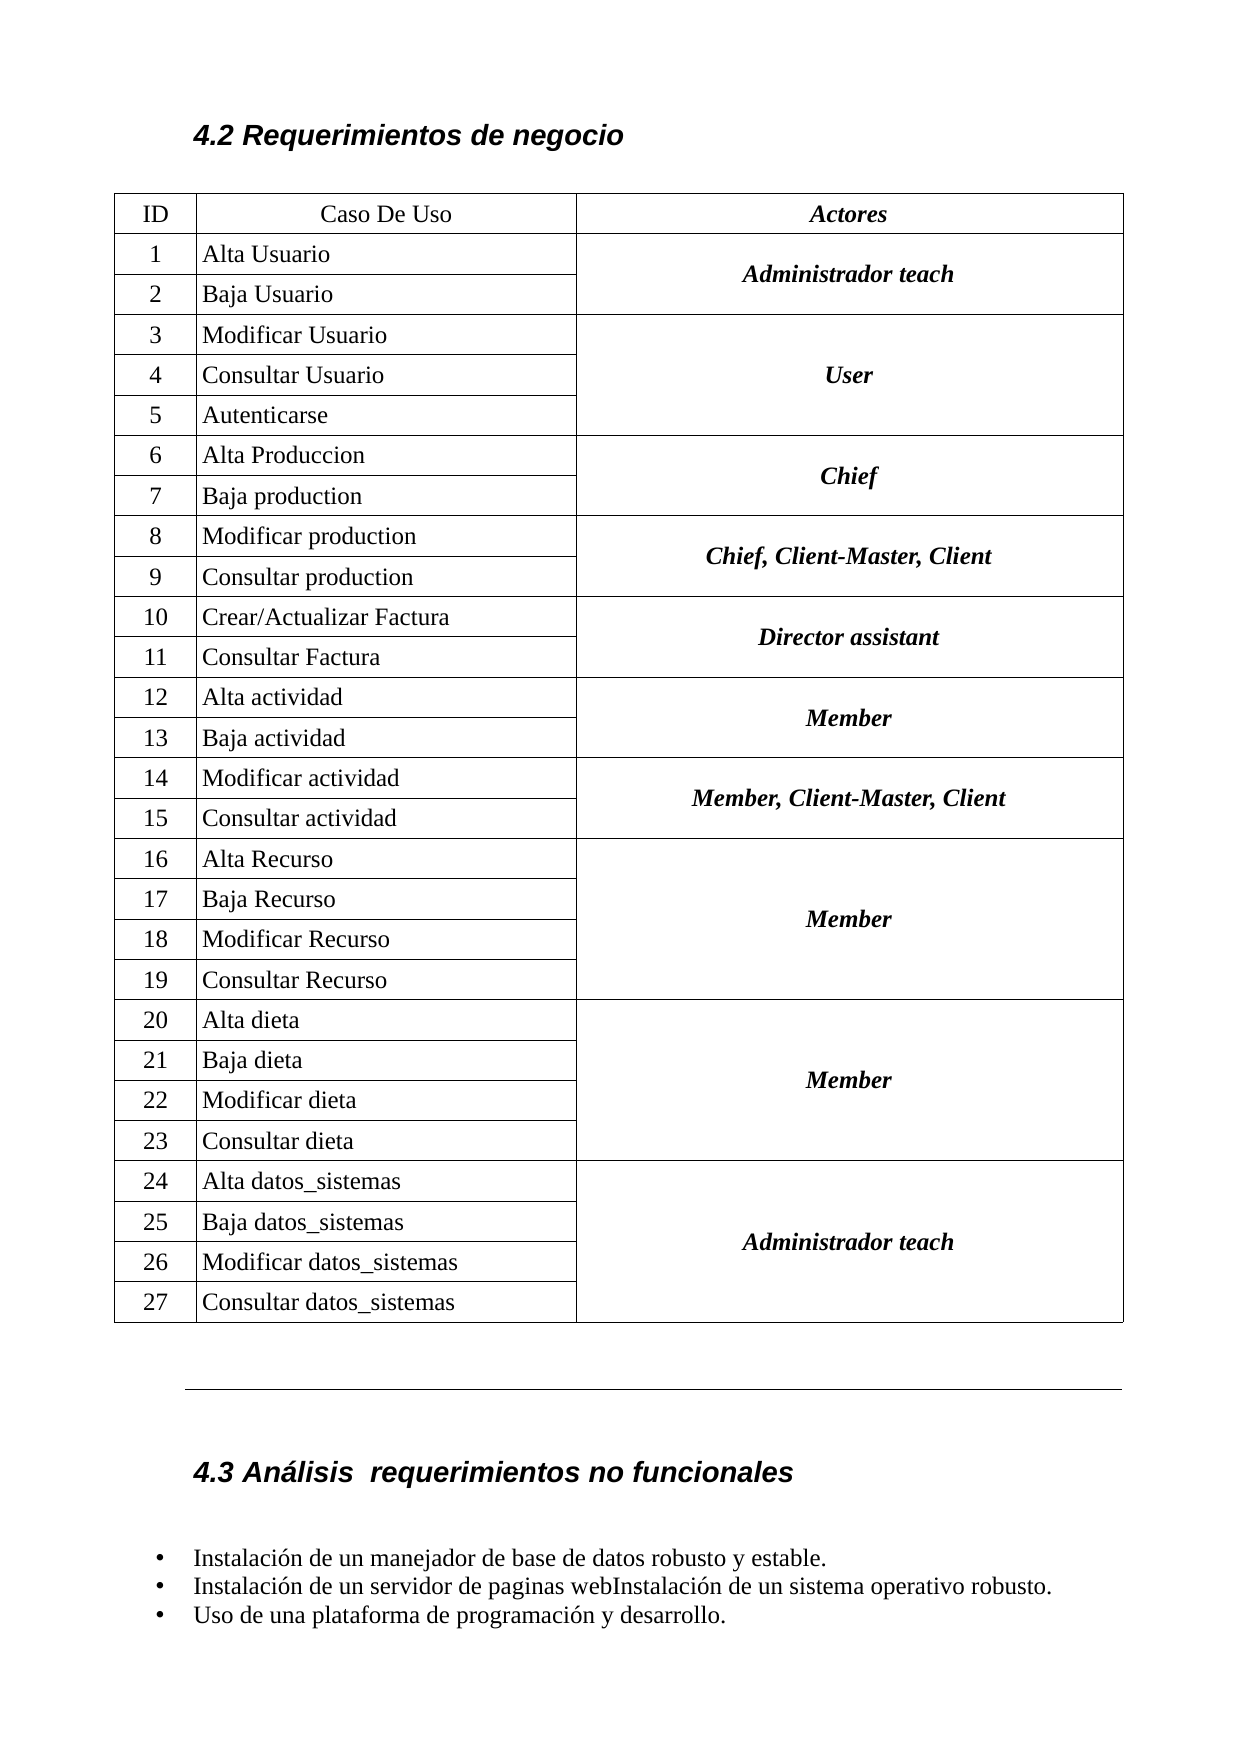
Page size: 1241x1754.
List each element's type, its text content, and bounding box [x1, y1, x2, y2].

table_cell 14 [115, 758, 196, 798]
table_cell 17 [115, 879, 196, 918]
table_cell 1 [115, 234, 196, 273]
table_cell Administrador teach [577, 234, 1123, 314]
table_cell Baja actividad [197, 718, 576, 757]
table_cell 19 [115, 960, 196, 999]
table_cell Director assistant [577, 597, 1123, 677]
table_cell Alta Produccion [197, 436, 576, 475]
table_cell Alta datos_sistemas [197, 1161, 576, 1201]
list Instalación de un servidor de paginas webInstalación de un sistema operativo robusto. [156, 1571, 1122, 1600]
table_cell 12 [115, 678, 196, 717]
table_cell Member [577, 839, 1123, 999]
subtitle Análisis requerimientos no funcionales [185, 1455, 1122, 1489]
table_cell Baja datos_sistemas [197, 1202, 576, 1241]
table_cell Member, Client-Master, Client [577, 758, 1123, 838]
table_cell 26 [115, 1242, 196, 1281]
table_cell 25 [115, 1202, 196, 1241]
table_cell Alta actividad [197, 678, 576, 717]
table_cell Autenticarse [197, 396, 576, 435]
table_cell 7 [115, 476, 196, 515]
table_cell 18 [115, 920, 196, 959]
table_cell Modificar Usuario [197, 315, 576, 354]
table_cell 2 [115, 275, 196, 314]
table_cell Baja dieta [197, 1041, 576, 1080]
table_cell Modificar actividad [197, 758, 576, 798]
table_cell Modificar datos_sistemas [197, 1242, 576, 1281]
table_cell 22 [115, 1081, 196, 1120]
table_cell 27 [115, 1282, 196, 1322]
table_cell Baja Recurso [197, 879, 576, 918]
table_cell User [577, 315, 1123, 435]
table_header Caso De Uso [197, 194, 576, 233]
table_cell Chief [577, 436, 1123, 515]
table_cell 6 [115, 436, 196, 475]
table_cell Consultar dieta [197, 1121, 576, 1160]
table_cell Modificar dieta [197, 1081, 576, 1120]
table_cell 3 [115, 315, 196, 354]
table_cell 11 [115, 637, 196, 677]
table_header ID [115, 194, 196, 233]
table_cell Consultar production [197, 557, 576, 596]
table_cell Consultar Usuario [197, 355, 576, 394]
table_cell 15 [115, 799, 196, 838]
table_cell 8 [115, 516, 196, 556]
table_cell 16 [115, 839, 196, 878]
table_cell 5 [115, 396, 196, 435]
table_cell 10 [115, 597, 196, 636]
table_cell 4 [115, 355, 196, 394]
subtitle Requerimientos de negocio [185, 118, 1122, 152]
table_cell 9 [115, 557, 196, 596]
table_cell Baja Usuario [197, 275, 576, 314]
table_cell Member [577, 1000, 1123, 1160]
table_cell Chief, Client-Master, Client [577, 516, 1123, 596]
list Uso de una plataforma de programación y desarrollo. [156, 1600, 1122, 1629]
table_cell Baja production [197, 476, 576, 515]
table_cell Consultar datos_sistemas [197, 1282, 576, 1322]
table_cell Consultar actividad [197, 799, 576, 838]
table_cell 23 [115, 1121, 196, 1160]
table_cell Alta dieta [197, 1000, 576, 1039]
table_cell Crear/Actualizar Factura [197, 597, 576, 636]
table_cell Administrador teach [577, 1161, 1123, 1322]
table_cell Modificar Recurso [197, 920, 576, 959]
table_cell 20 [115, 1000, 196, 1039]
table_cell Alta Recurso [197, 839, 576, 878]
table_cell Modificar production [197, 516, 576, 556]
table_cell Consultar Recurso [197, 960, 576, 999]
table_cell Consultar Factura [197, 637, 576, 677]
table_cell Alta Usuario [197, 234, 576, 273]
table_header Actores [577, 194, 1123, 233]
table_cell Member [577, 678, 1123, 757]
table_cell 24 [115, 1161, 196, 1201]
list Instalación de un manejador de base de datos robusto y estable. [156, 1543, 1122, 1571]
table_cell 13 [115, 718, 196, 757]
table_cell 21 [115, 1041, 196, 1080]
